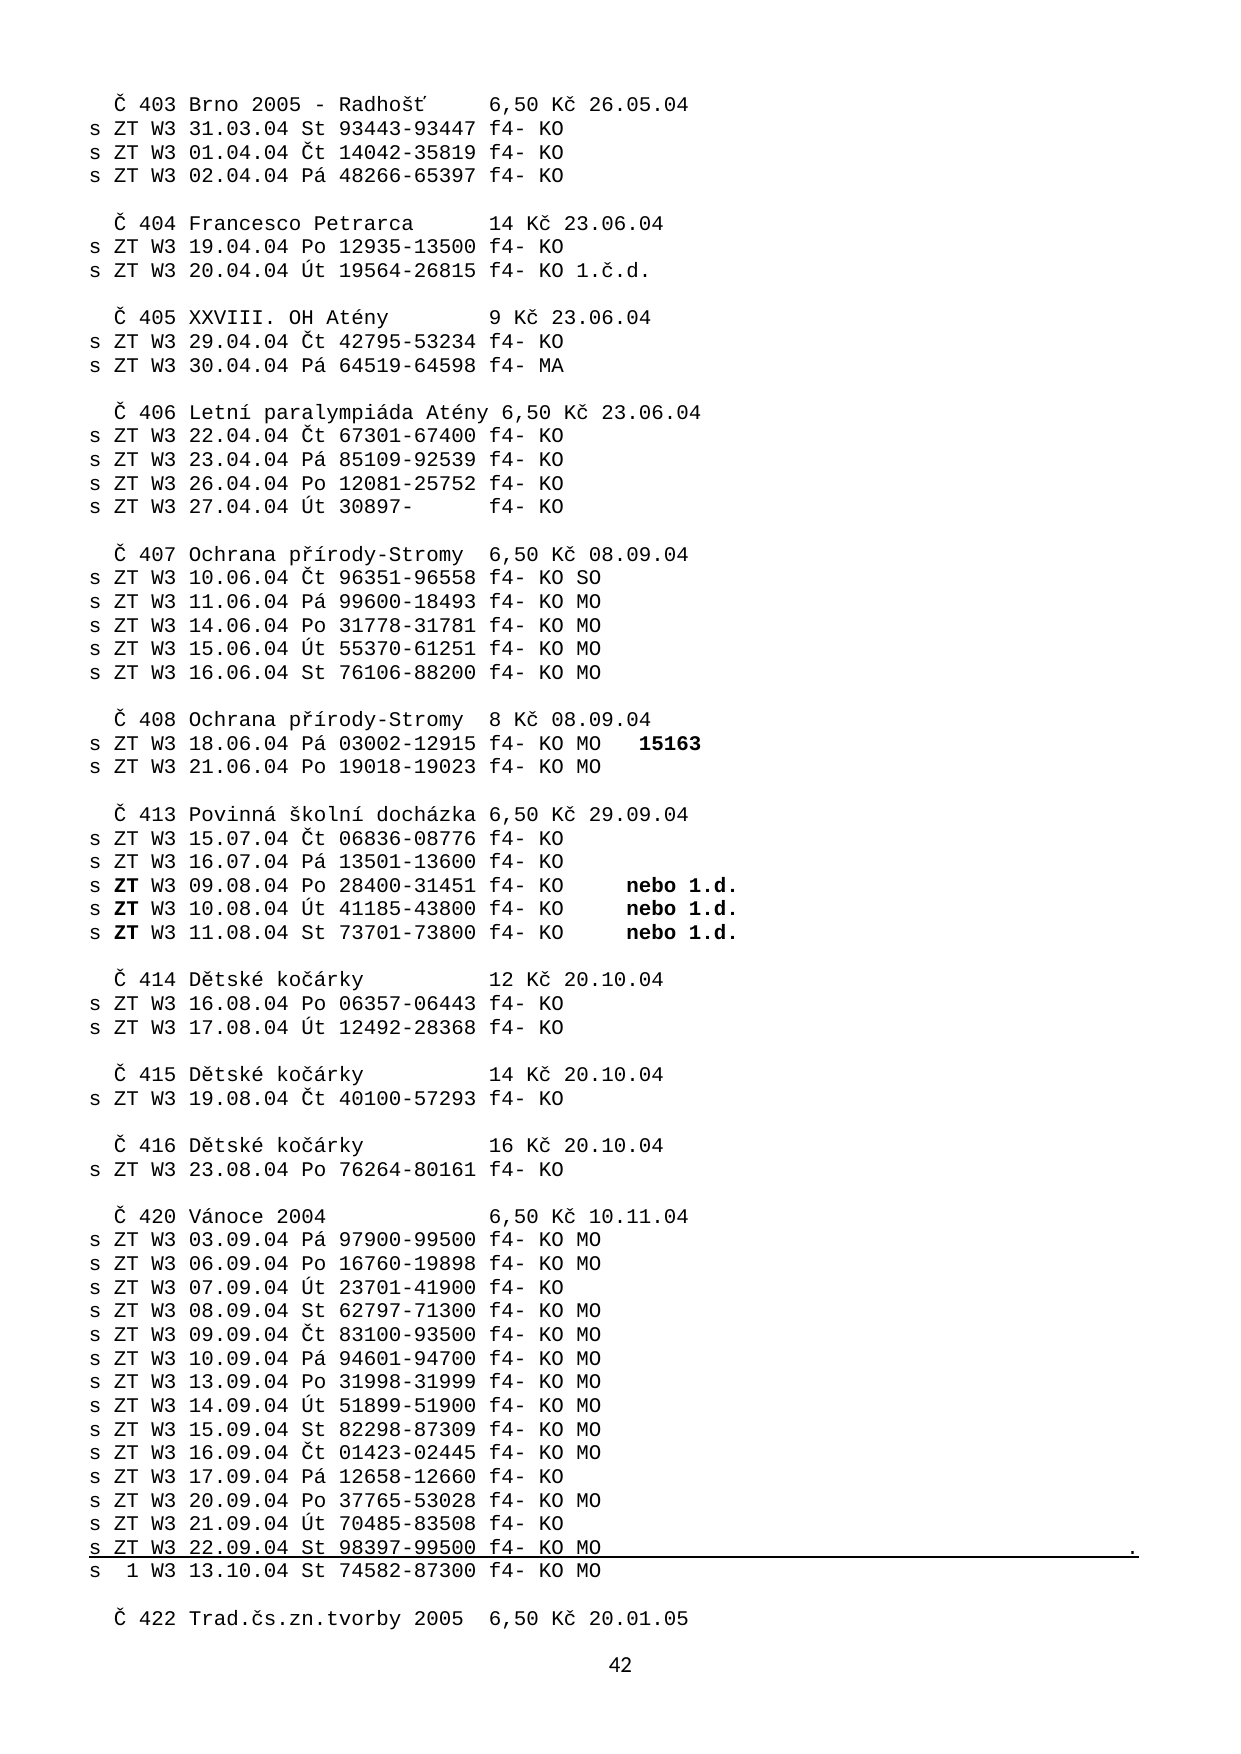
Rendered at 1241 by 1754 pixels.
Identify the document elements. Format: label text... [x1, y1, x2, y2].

text Č 405 XXVIII. OH Atény 9 Kč 23.06.04 [88, 307, 1152, 331]
text s ZT W3 19.08.04 Čt 40100-57293 f4- KO [88, 1088, 1152, 1111]
text s ZT W3 11.06.04 Pá 99600-18493 f4- KO MO [88, 591, 1152, 615]
text s ZT W3 15.06.04 Út 55370-61251 f4- KO MO [88, 638, 1152, 662]
text Č 414 Dětské kočárky 12 Kč 20.10.04 [88, 969, 1152, 993]
text s ZT W3 16.08.04 Po 06357-06443 f4- KO [88, 993, 1152, 1017]
text s ZT W3 16.09.04 Čt 01423-02445 f4- KO MO [88, 1442, 1152, 1466]
text Č 403 Brno 2005 - Radhošť 6,50 Kč 26.05.04 [88, 94, 1152, 118]
text s ZT W3 16.07.04 Pá 13501-13600 f4- KO [88, 851, 1152, 875]
text s ZT W3 08.09.04 St 62797-71300 f4- KO MO [88, 1300, 1152, 1324]
text s ZT W3 21.06.04 Po 19018-19023 f4- KO MO [88, 757, 1152, 780]
text s ZT W3 06.09.04 Po 16760-19898 f4- KO MO [88, 1253, 1152, 1277]
text s ZT W3 23.08.04 Po 76264-80161 f4- KO [88, 1158, 1152, 1182]
text s ZT W3 31.03.04 St 93443-93447 f4- KO [88, 118, 1152, 142]
text s ZT W3 10.09.04 Pá 94601-94700 f4- KO MO [88, 1348, 1152, 1371]
text s ZT W3 17.08.04 Út 12492-28368 f4- KO [88, 1017, 1152, 1040]
text s ZT W3 10.06.04 Čt 96351-96558 f4- KO SO [88, 567, 1152, 591]
text s ZT W3 19.04.04 Po 12935-13500 f4- KO [88, 236, 1152, 260]
text Č 413 Povinná školní docházka 6,50 Kč 29.09.04 [88, 804, 1152, 827]
text s ZT W3 22.04.04 Čt 67301-67400 f4- KO [88, 426, 1152, 449]
text Č 422 Trad.čs.zn.tvorby 2005 6,50 Kč 20.01.05 [88, 1608, 1152, 1631]
text s ZT W3 10.08.04 Út 41185-43800 f4- KO nebo 1.d. [88, 898, 1152, 922]
text s ZT W3 14.06.04 Po 31778-31781 f4- KO MO [88, 615, 1152, 638]
text s ZT W3 29.04.04 Čt 42795-53234 f4- KO [88, 331, 1152, 354]
text s ZT W3 20.04.04 Út 19564-26815 f4- KO 1.č.d. [88, 260, 1152, 284]
text s ZT W3 09.09.04 Čt 83100-93500 f4- KO MO [88, 1324, 1152, 1348]
text s ZT W3 09.08.04 Po 28400-31451 f4- KO nebo 1.d. [88, 875, 1152, 898]
text s ZT W3 01.04.04 Čt 14042-35819 f4- KO [88, 142, 1152, 165]
text s ZT W3 15.09.04 St 82298-87309 f4- KO MO [88, 1419, 1152, 1442]
text s 1 W3 13.10.04 St 74582-87300 f4- KO MO [88, 1561, 1152, 1584]
text s ZT W3 11.08.04 St 73701-73800 f4- KO nebo 1.d. [88, 922, 1152, 946]
text s ZT W3 17.09.04 Pá 12658-12660 f4- KO [88, 1466, 1152, 1489]
text s ZT W3 23.04.04 Pá 85109-92539 f4- KO [88, 449, 1152, 473]
text s ZT W3 15.07.04 Čt 06836-08776 f4- KO [88, 827, 1152, 851]
text Č 420 Vánoce 2004 6,50 Kč 10.11.04 [88, 1206, 1152, 1229]
text s ZT W3 18.06.04 Pá 03002-12915 f4- KO MO 15163 [88, 733, 1152, 757]
text Č 415 Dětské kočárky 14 Kč 20.10.04 [88, 1064, 1152, 1088]
text s ZT W3 20.09.04 Po 37765-53028 f4- KO MO [88, 1489, 1152, 1513]
text Č 416 Dětské kočárky 16 Kč 20.10.04 [88, 1135, 1152, 1158]
text s ZT W3 16.06.04 St 76106-88200 f4- KO MO [88, 662, 1152, 686]
text Č 408 Ochrana přírody-Stromy 8 Kč 08.09.04 [88, 709, 1152, 733]
text s ZT W3 26.04.04 Po 12081-25752 f4- KO [88, 473, 1152, 496]
text s ZT W3 21.09.04 Út 70485-83508 f4- KO [88, 1513, 1152, 1537]
text s ZT W3 22.09.04 St 98397-99500 f4- KO MO . [88, 1537, 1152, 1561]
text s ZT W3 07.09.04 Út 23701-41900 f4- KO [88, 1277, 1152, 1300]
text Č 407 Ochrana přírody-Stromy 6,50 Kč 08.09.04 [88, 544, 1152, 567]
text s ZT W3 14.09.04 Út 51899-51900 f4- KO MO [88, 1395, 1152, 1419]
text s ZT W3 30.04.04 Pá 64519-64598 f4- MA [88, 354, 1152, 378]
text Č 404 Francesco Petrarca 14 Kč 23.06.04 [88, 213, 1152, 236]
text Č 406 Letní paralympiáda Atény 6,50 Kč 23.06.04 [88, 402, 1152, 426]
text s ZT W3 02.04.04 Pá 48266-65397 f4- KO [88, 165, 1152, 189]
text s ZT W3 27.04.04 Út 30897- f4- KO [88, 496, 1152, 520]
text s ZT W3 13.09.04 Po 31998-31999 f4- KO MO [88, 1371, 1152, 1395]
text s ZT W3 03.09.04 Pá 97900-99500 f4- KO MO [88, 1229, 1152, 1253]
